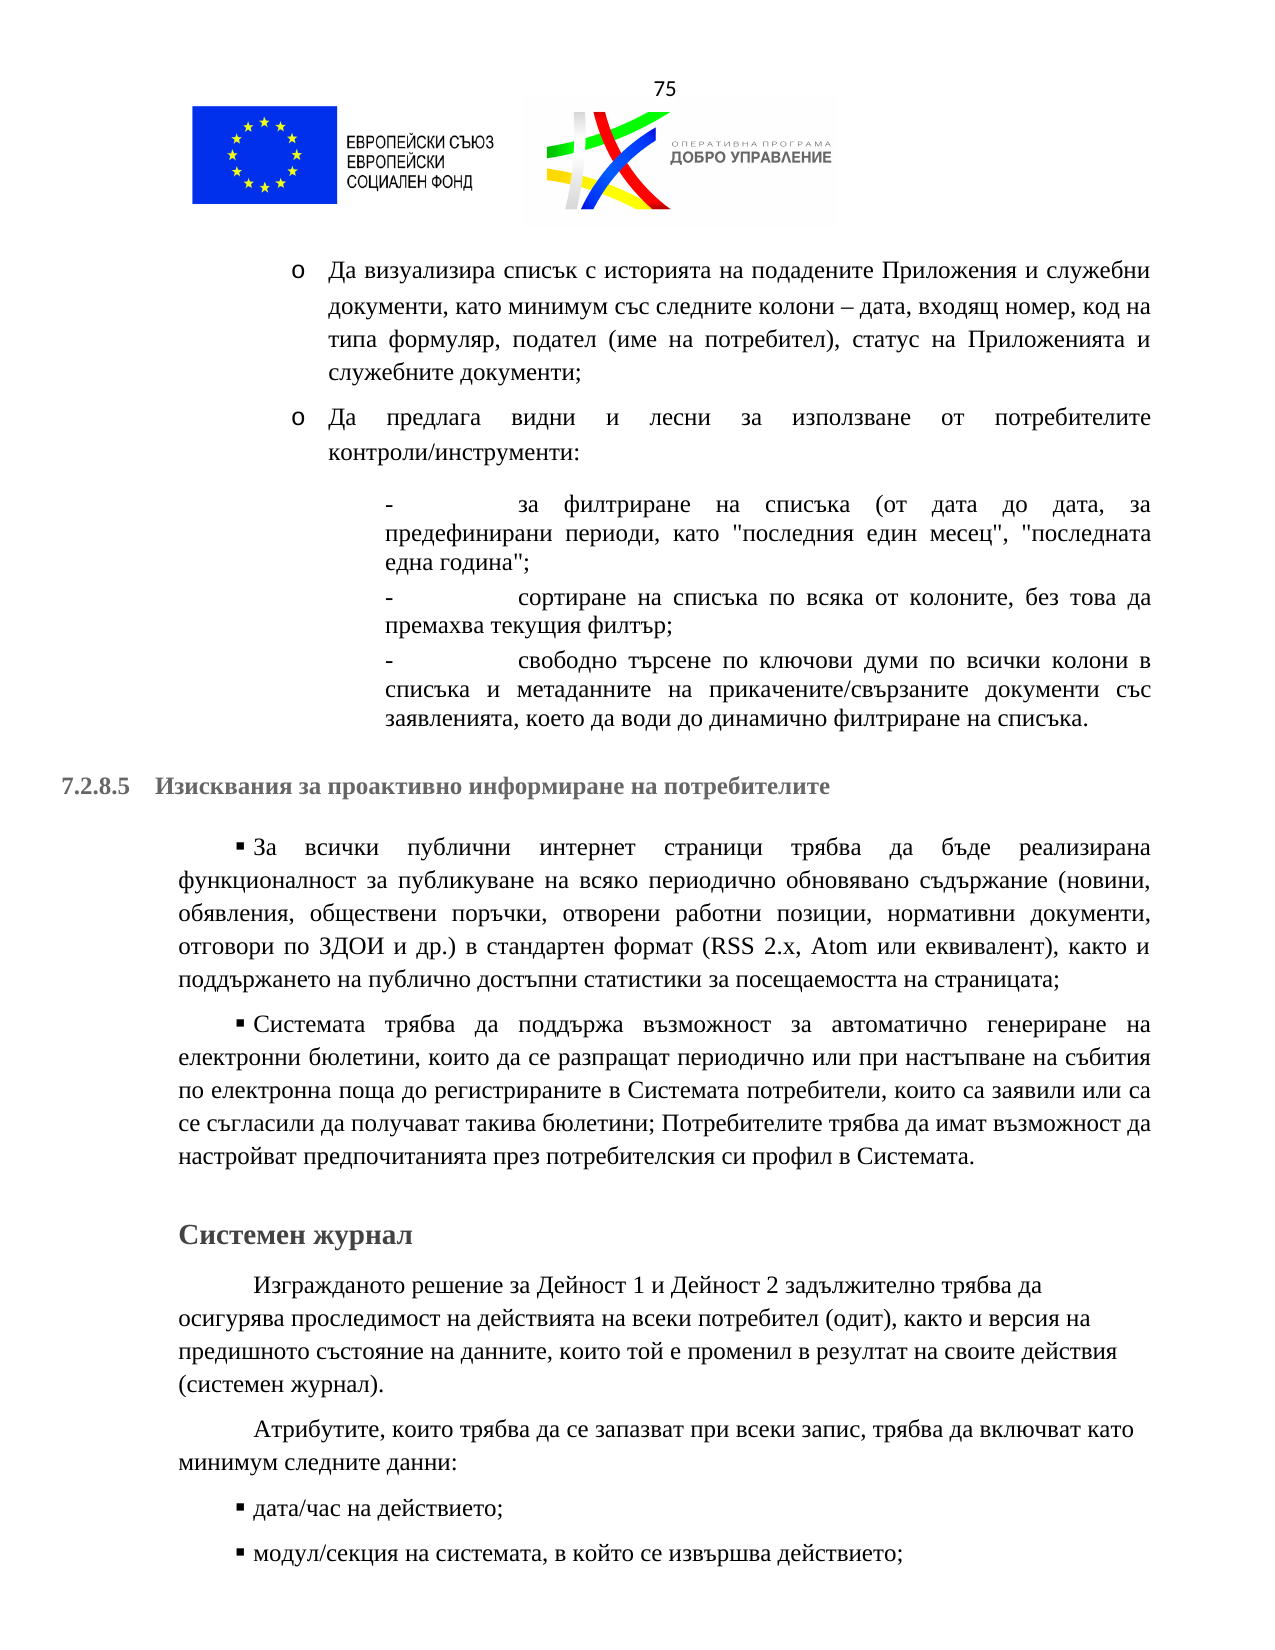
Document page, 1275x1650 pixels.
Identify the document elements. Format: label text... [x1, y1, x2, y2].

subtitle Системен журнал [178, 1217, 1152, 1251]
list за филтриране на списъка (от дата до дата, за предефинирани периоди, като "последния един месец", "последната една година"; [385, 489, 1152, 575]
list Да визуализира списък с историята на подадените Приложения и служебни документи, като минимум със следните колони – дата, входящ номер, код на типа формуляр, подател (име на потребител), статус на Приложенията и служебните документи; [291, 256, 1152, 386]
subtitle Изисквания за проактивно информиране на потребителите [61, 771, 1152, 799]
list За всички публични интернет страници трябва да бъде реализирана функционалност за публикуване на всяко периодично обновявано съдържание (новини, обявления, обществени поръчки, отворени работни позиции, нормативни документи, отговори по ЗДОИ и др.) в стандартен формат (RSS 2.х, Atom или еквивалент), както и поддържането на публично достъпни статистики за посещаемостта на страницата; [178, 832, 1152, 993]
text Атрибутите, които трябва да се запазват при всеки запис, трябва да включват като минимум следните данни: [178, 1414, 1152, 1476]
list Системата трябва да поддържа възможност за автоматично генериране на електронни бюлетини, които да се разпращат периодично или при настъпване на събития по електронна поща до регистрираните в Системата потребители, които са заявили или са се съгласили да получават такива бюлетини; Потребителите трябва да имат възможност да настройват предпочитанията през потребителския си профил в Системата. [178, 1009, 1152, 1170]
list дата/час на действието; [178, 1493, 1152, 1522]
text Изгражданото решение за Дейност 1 и Дейност 2 задължително трябва да осигурява проследимост на действията на всеки потребител (одит), както и версия на предишното състояние на данните, които той е променил в резултат на своите действия (системен журнал). [178, 1270, 1152, 1397]
list сортиране на списъка по всяка от колоните, без това да премахва текущия филтър; [385, 582, 1152, 639]
list Да предлага видни и лесни за използване от потребителите контроли/инструменти: [291, 402, 1152, 466]
list свободно търсене по ключови думи по всички колони в списъка и метаданните на прикачените/свързаните документи със заявленията, което да води до динамично филтриране на списъка. [385, 645, 1152, 732]
list модул/секция на системата, в който се извършва действието; [178, 1538, 1152, 1567]
